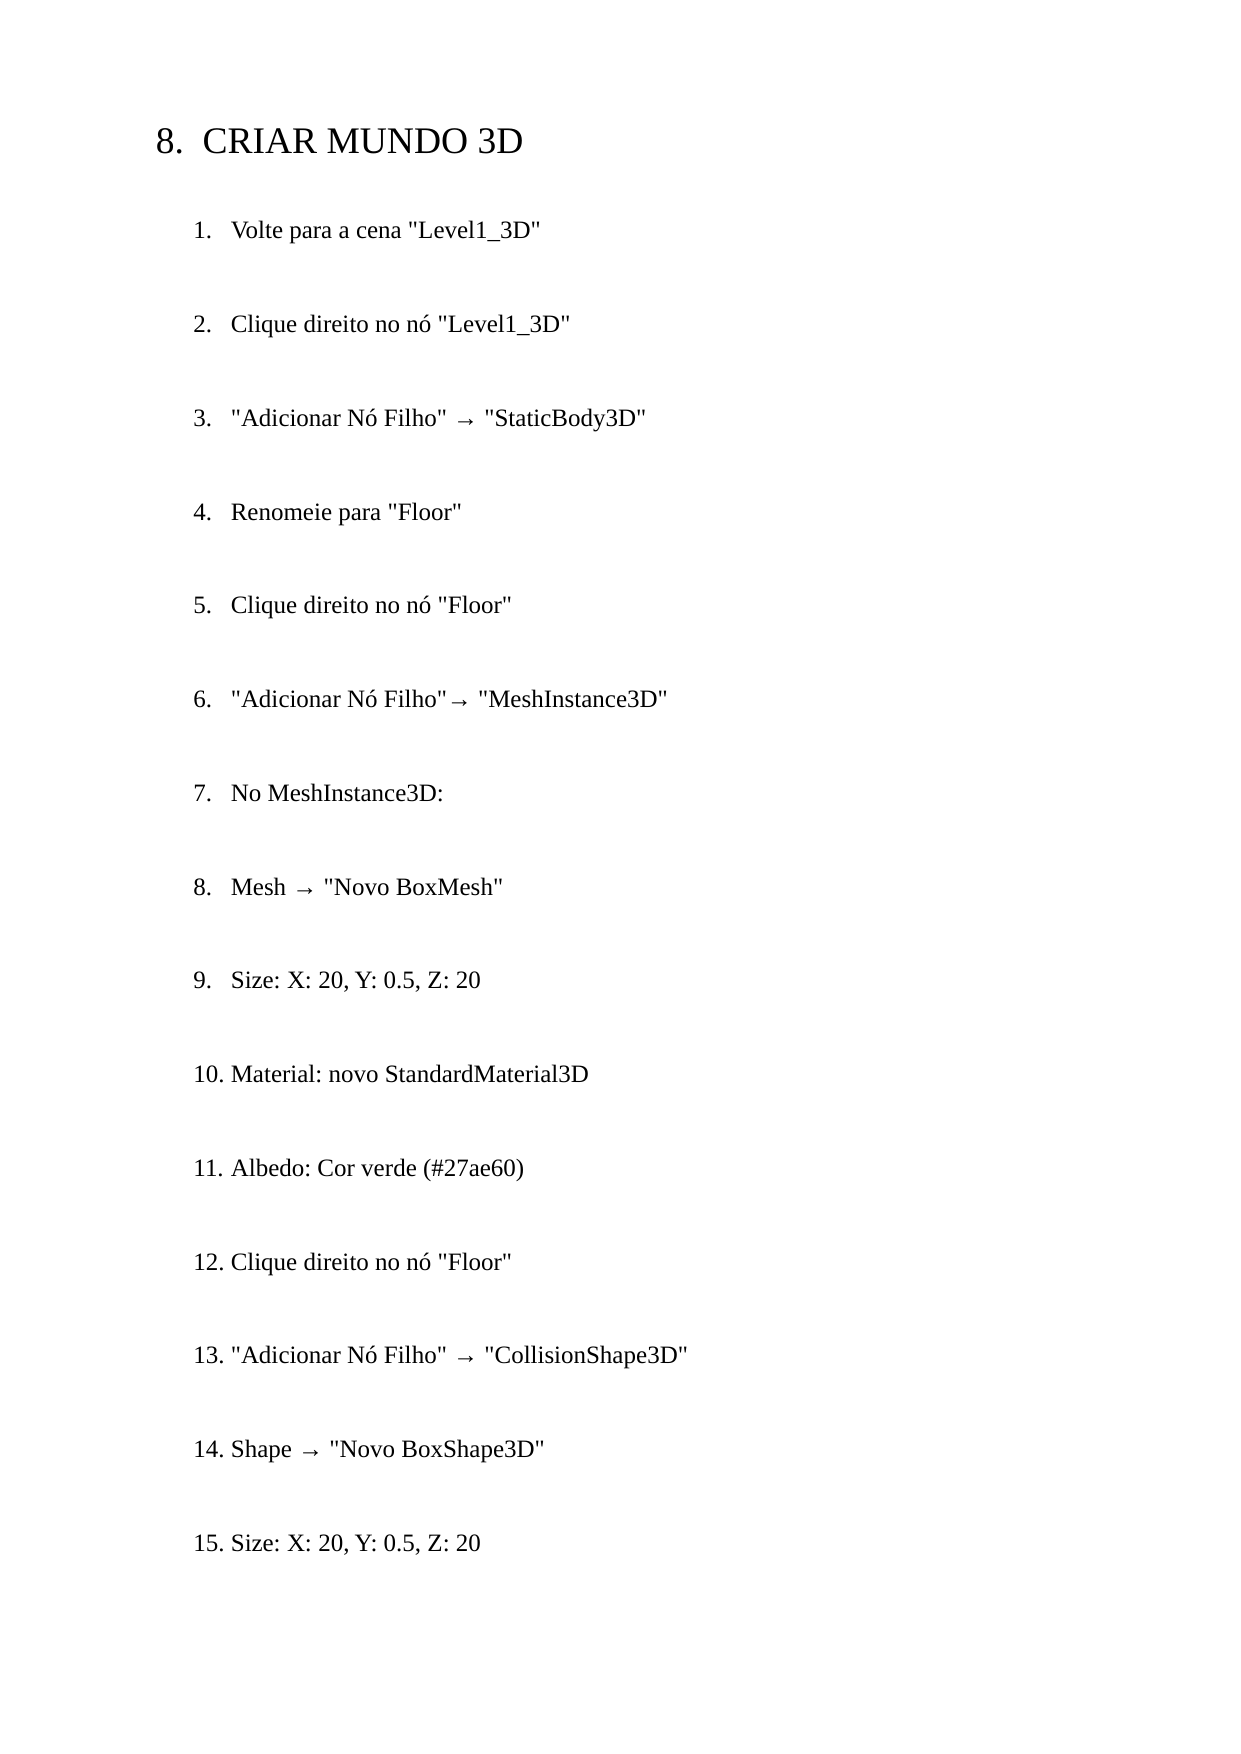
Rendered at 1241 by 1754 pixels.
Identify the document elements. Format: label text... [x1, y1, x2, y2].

list "Adicionar Nó Filho" → "StaticBody3D" [193, 403, 1122, 432]
list Shape → "Novo BoxShape3D" [193, 1434, 1122, 1463]
list "Adicionar Nó Filho" → "CollisionShape3D" [193, 1340, 1122, 1369]
list "Adicionar Nó Filho"→ "MeshInstance3D" [193, 684, 1122, 713]
subtitle CRIAR MUNDO 3D [156, 118, 1122, 161]
list Clique direito no nó "Level1_3D" [193, 309, 1122, 338]
list Albedo: Cor verde (#27ae60) [193, 1153, 1122, 1182]
list Volte para a cena "Level1_3D" [193, 215, 1122, 244]
list Material: novo StandardMaterial3D [193, 1059, 1122, 1088]
list Size: X: 20, Y: 0.5, Z: 20 [193, 965, 1122, 994]
list Clique direito no nó "Floor" [193, 590, 1122, 619]
list Renomeie para "Floor" [193, 497, 1122, 525]
list No MeshInstance3D: [193, 778, 1122, 807]
list Mesh → "Novo BoxMesh" [193, 872, 1122, 900]
list Clique direito no nó "Floor" [193, 1247, 1122, 1275]
list Size: X: 20, Y: 0.5, Z: 20 [193, 1528, 1122, 1557]
